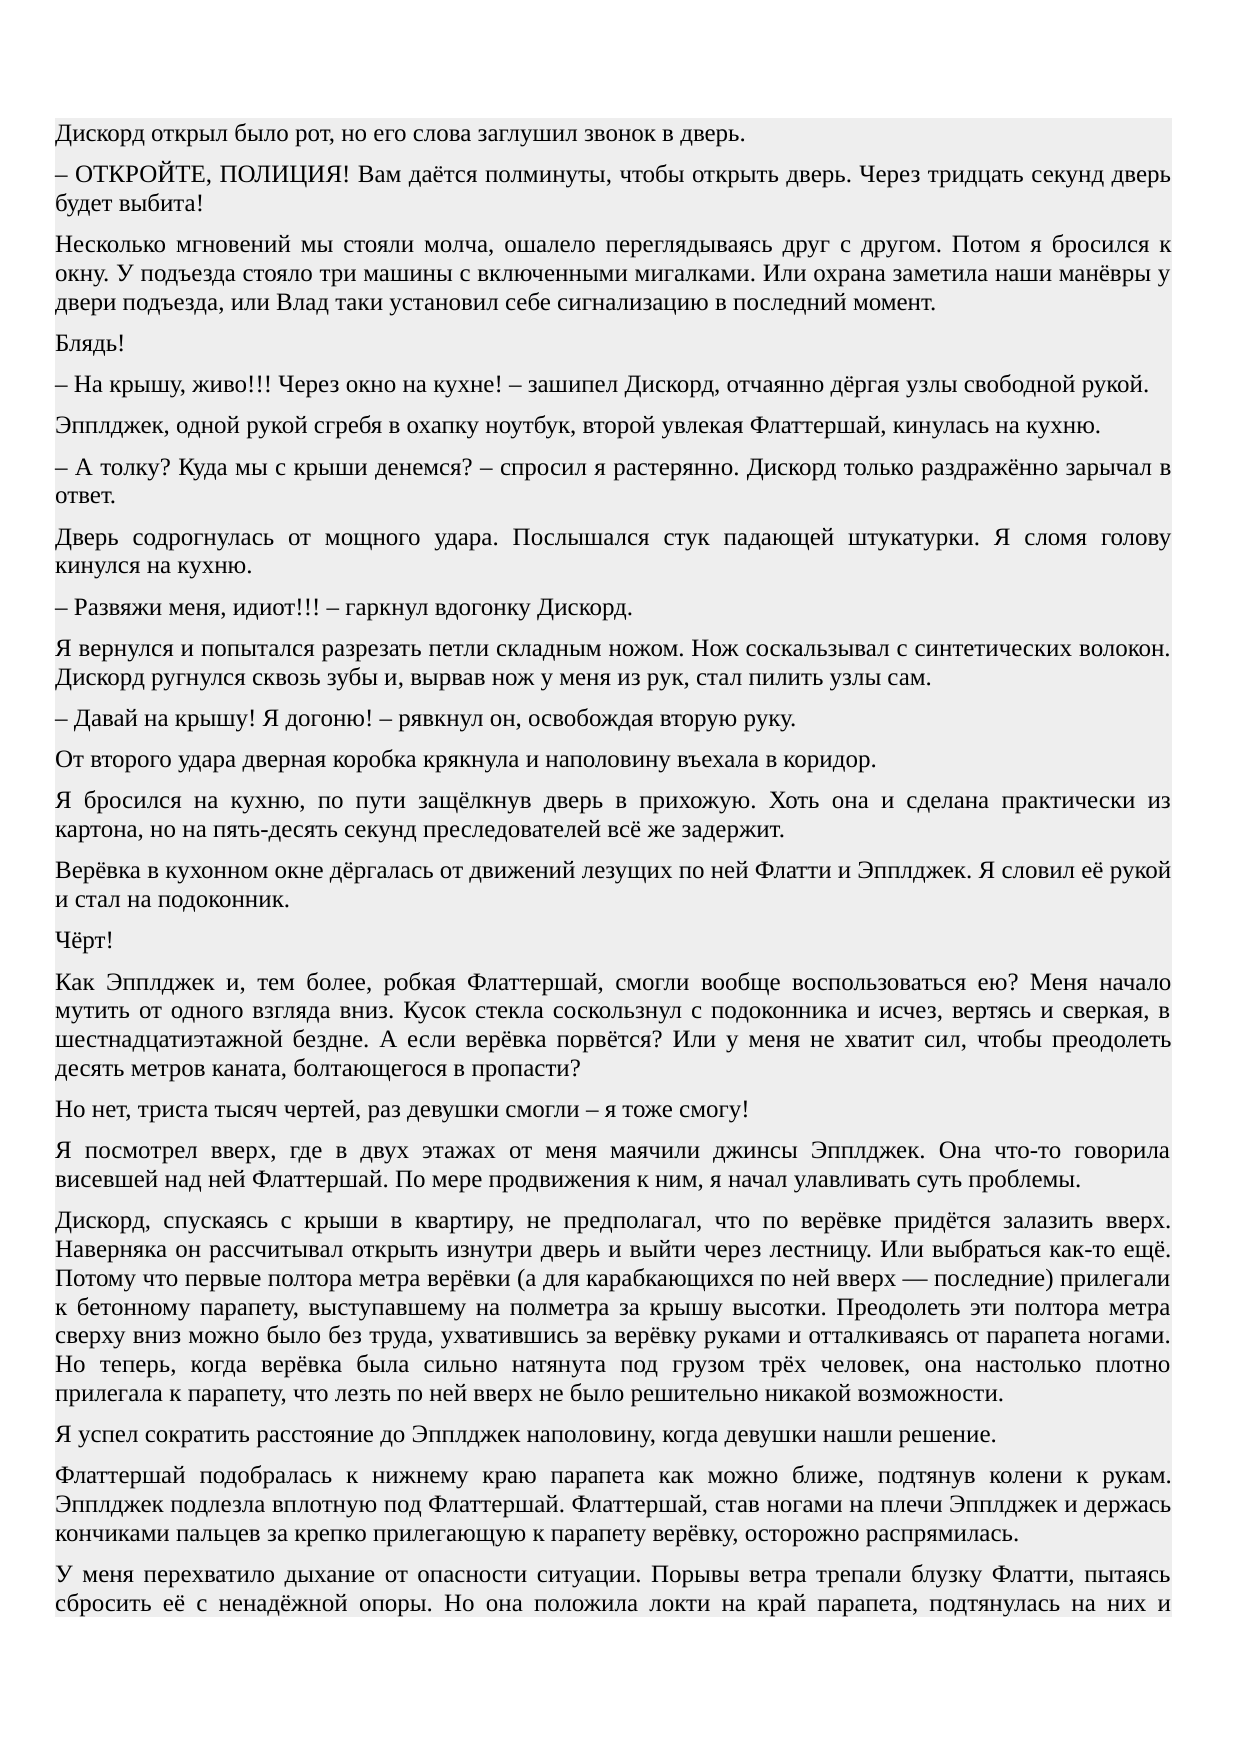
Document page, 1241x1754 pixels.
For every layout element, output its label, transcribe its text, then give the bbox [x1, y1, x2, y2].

text Несколько мгновений мы стояли молча, ошалело переглядываясь друг с другом. Потом я бросился к окну. У подъезда стояло три машины с включенными мигалками. Или охрана заметила наши манёвры у двери подъезда, или Влад таки установил себе сигнализацию в последний момент. [55, 229, 1172, 316]
text – Развяжи меня, идиот!!! – гаркнул вдогонку Дискорд. [55, 592, 1172, 621]
text Дверь содрогнулась от мощного удара. Послышался стук падающей штукатурки. Я сломя голову кинулся на кухню. [55, 522, 1172, 579]
text Блядь! [55, 328, 1172, 357]
text Как Эпплджек и, тем более, робкая Флаттершай, смогли вообще воспользоваться ею? Меня начало мутить от одного взгляда вниз. Кусок стекла соскользнул с подоконника и исчез, вертясь и сверкая, в шестнадцатиэтажной бездне. А если верёвка порвётся? Или у меня не хватит сил, чтобы преодолеть десять метров каната, болтающегося в пропасти? [55, 967, 1172, 1082]
text Я вернулся и попытался разрезать петли складным ножом. Нож соскальзывал с синтетических волокон. Дискорд ругнулся сквозь зубы и, вырвав нож у меня из рук, стал пилить узлы сам. [55, 633, 1172, 691]
text Я посмотрел вверх, где в двух этажах от меня маячили джинсы Эпплджек. Она что-то говорила висевшей над ней Флаттершай. По мере продвижения к ним, я начал улавливать суть проблемы. [55, 1136, 1172, 1193]
text Чёрт! [55, 926, 1172, 954]
text – На крышу, живо!!! Через окно на кухне! – зашипел Дискорд, отчаянно дёргая узлы свободной рукой. [55, 369, 1172, 398]
text – А толку? Куда мы с крыши денемся? – спросил я растерянно. Дискорд только раздражённо зарычал в ответ. [55, 452, 1172, 509]
text Но нет, триста тысяч чертей, раз девушки смогли – я тоже смогу! [55, 1094, 1172, 1123]
text – Давай на крышу! Я догоню! – рявкнул он, освобождая вторую руку. [55, 703, 1172, 732]
text Дискорд открыл было рот, но его слова заглушил звонок в дверь. [55, 118, 1172, 147]
text Дискорд, спускаясь с крыши в квартиру, не предполагал, что по верёвке придётся залазить вверх. Наверняка он рассчитывал открыть изнутри дверь и выйти через лестницу. Или выбраться как-то ещё. Потому что первые полтора метра верёвки (а для карабкающихся по ней вверх — последние) прилегали к бетонному парапету, выступавшему на полметра за крышу высотки. Преодолеть эти полтора метра сверху вниз можно было без труда, ухватившись за верёвку руками и отталкиваясь от парапета ногами. Но теперь, когда верёвка была сильно натянута под грузом трёх человек, она настолько плотно прилегала к парапету, что лезть по ней вверх не было решительно никакой возможности. [55, 1206, 1172, 1407]
text От второго удара дверная коробка крякнула и наполовину въехала в коридор. [55, 744, 1172, 773]
text Я бросился на кухню, по пути защёлкнув дверь в прихожую. Хоть она и сделана практически из картона, но на пять-десять секунд преследователей всё же задержит. [55, 786, 1172, 843]
text – ОТКРОЙТЕ, ПОЛИЦИЯ! Вам даётся полминуты, чтобы открыть дверь. Через тридцать секунд дверь будет выбита! [55, 159, 1172, 217]
text Флаттершай подобралась к нижнему краю парапета как можно ближе, подтянув колени к рукам. Эпплджек подлезла вплотную под Флаттершай. Флаттершай, став ногами на плечи Эпплджек и держась кончиками пальцев за крепко прилегающую к парапету верёвку, осторожно распрямилась. [55, 1461, 1172, 1547]
text У меня перехватило дыхание от опасности ситуации. Порывы ветра трепали блузку Флатти, пытаясь сбросить её с ненадёжной опоры. Но она положила локти на край парапета, подтянулась на них и [55, 1559, 1172, 1617]
text Эпплджек, одной рукой сгребя в охапку ноутбук, второй увлекая Флаттершай, кинулась на кухню. [55, 411, 1172, 439]
text Верёвка в кухонном окне дёргалась от движений лезущих по ней Флатти и Эпплджек. Я словил её рукой и стал на подоконник. [55, 856, 1172, 913]
text Я успел сократить расстояние до Эпплджек наполовину, когда девушки нашли решение. [55, 1419, 1172, 1448]
